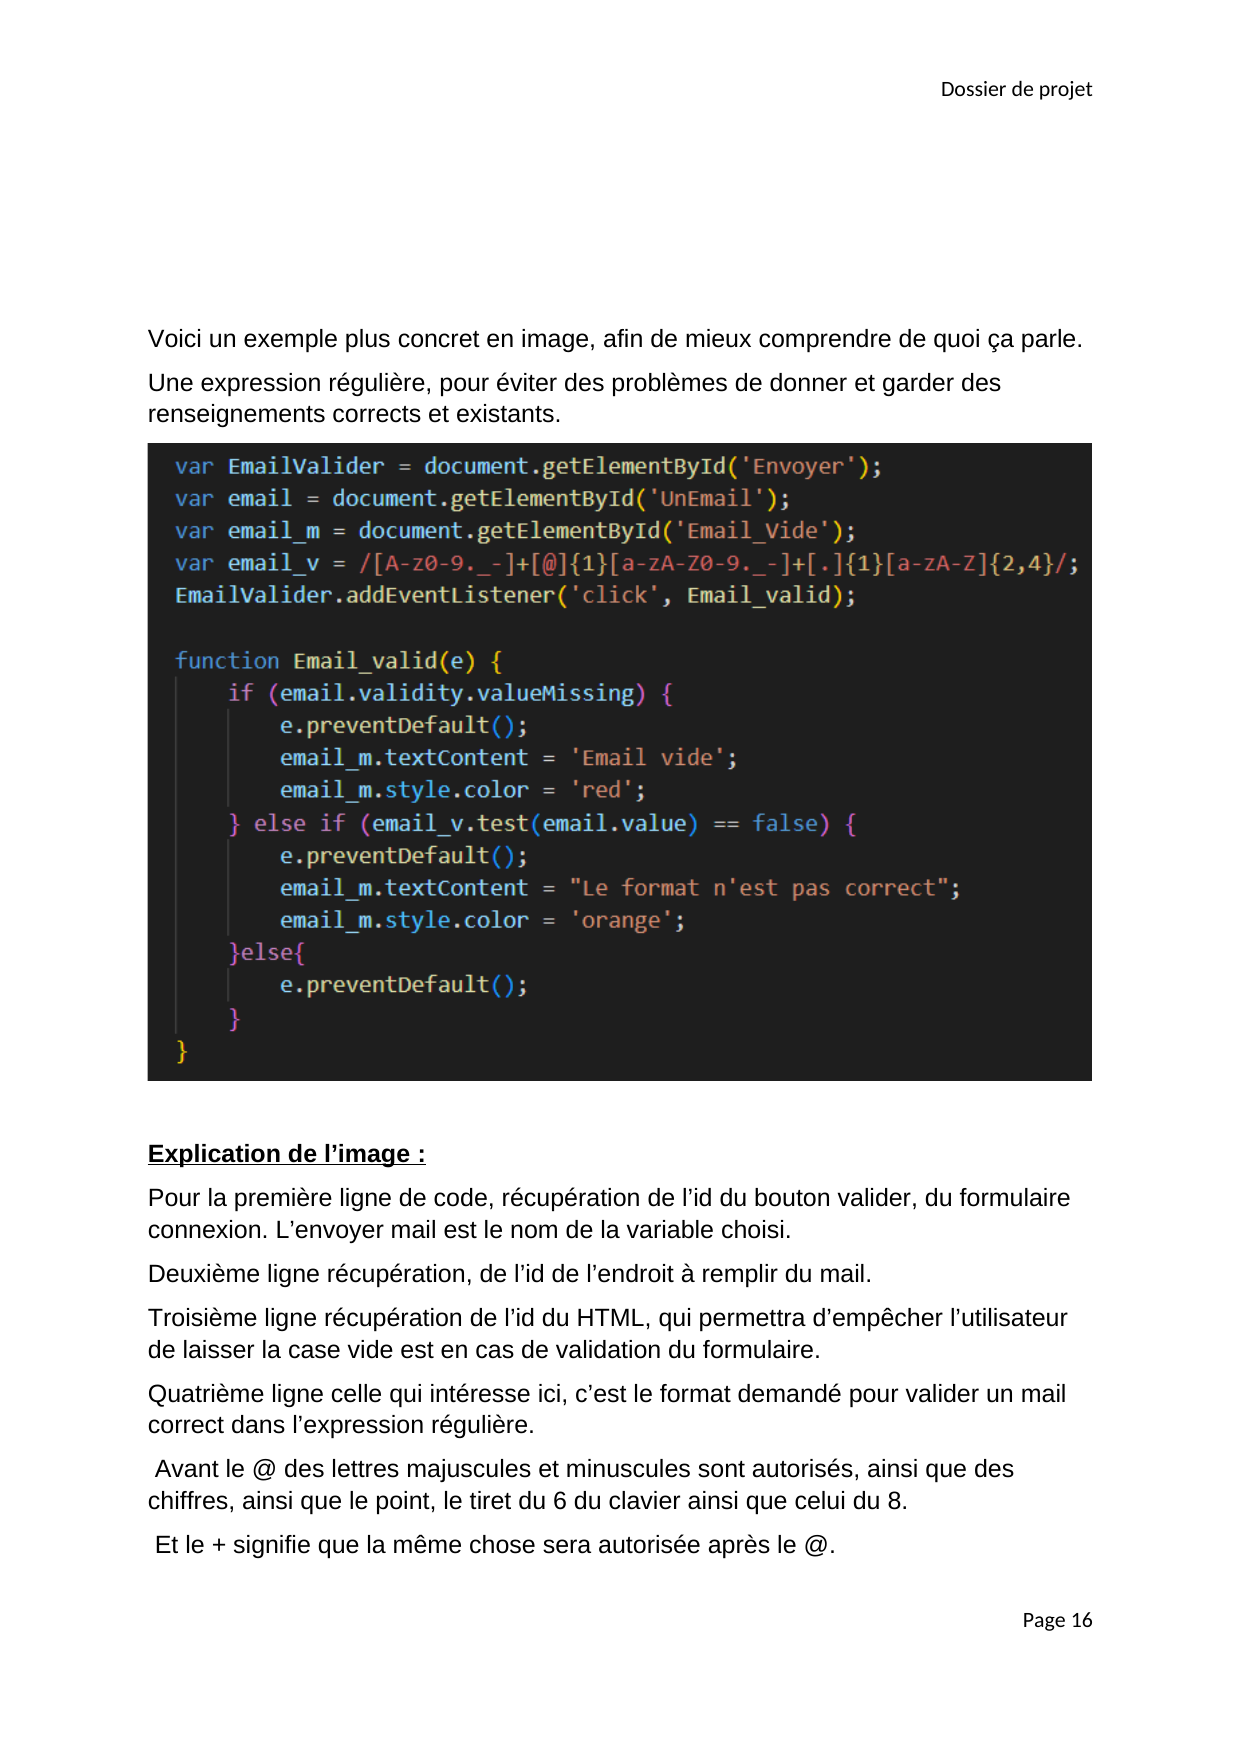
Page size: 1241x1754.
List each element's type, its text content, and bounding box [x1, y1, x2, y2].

text Troisième ligne récupération de l’id du HTML, qui permettra d’empêcher l’utilisateur de laisser la case vide est en cas de validation du formulaire. [148, 1303, 1093, 1363]
text Quatrième ligne celle qui intéresse ici, c’est le format demandé pour valider un mail correct dans l’expression régulière. [148, 1379, 1093, 1439]
text Avant le @ des lettres majuscules et minuscules sont autorisés, ainsi que des chiffres, ainsi que le point, le tiret du 6 du clavier ainsi que celui du 8. [148, 1454, 1093, 1514]
text Et le + signifie que la même chose sera autorisée après le @. [148, 1530, 1093, 1559]
text Explication de l’image : [148, 1139, 1093, 1168]
text Deuxième ligne récupération, de l’id de l’endroit à remplir du mail. [148, 1259, 1093, 1288]
text Une expression régulière, pour éviter des problèmes de donner et garder des renseignements corrects et existants. [148, 368, 1093, 428]
text Pour la première ligne de code, récupération de l’id du bouton valider, du formulaire connexion. L’envoyer mail est le nom de la variable choisi. [148, 1183, 1093, 1244]
text Voici un exemple plus concret en image, afin de mieux comprendre de quoi ça parle. [148, 324, 1093, 353]
